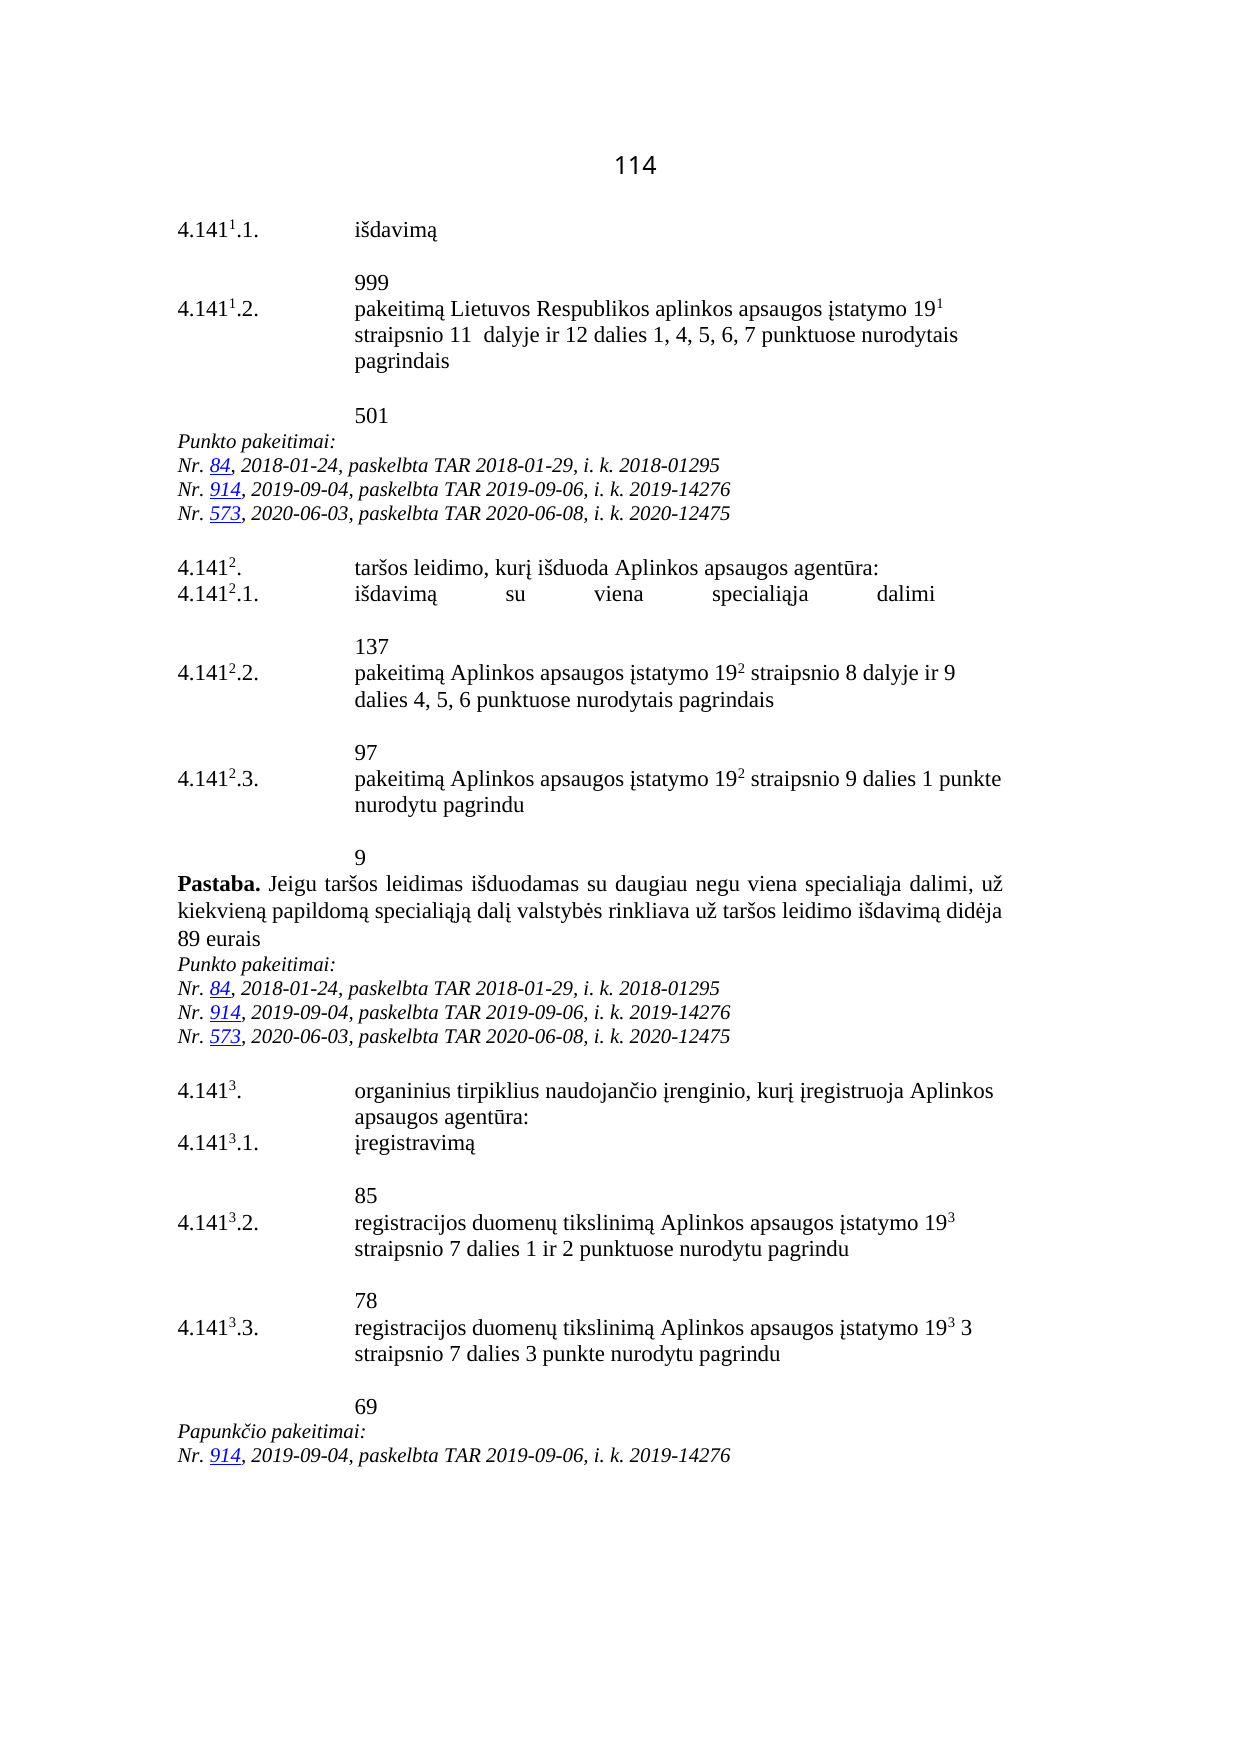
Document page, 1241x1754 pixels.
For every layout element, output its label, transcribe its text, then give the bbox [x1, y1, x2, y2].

text 4.1411.2. pakeitimą Lietuvos Respublikos aplinkos apsaugos įstatymo 191 straipsnio 11 dalyje ir 12 dalies 1, 4, 5, 6, 7 punktuose nurodytais pagrindais 501 [177, 295, 1004, 429]
text Nr. 84, 2018-01-24, paskelbta TAR 2018-01-29, i. k. 2018-01295 [177, 976, 1093, 1000]
text Nr. 84, 2018-01-24, paskelbta TAR 2018-01-29, i. k. 2018-01295 [177, 453, 1093, 477]
text 4.1411.1. išdavimą 999 [177, 216, 1004, 295]
text 4.1412.2. pakeitimą Aplinkos apsaugos įstatymo 192 straipsnio 8 dalyje ir 9 dalies 4, 5, 6 punktuose nurodytais pagrindais 97 [177, 659, 1004, 765]
text 4.1412. taršos leidimo, kurį išduoda Aplinkos apsaugos agentūra: [177, 554, 1004, 580]
text 4.1413.1. įregistravimą 85 [177, 1129, 1034, 1208]
text Punkto pakeitimai: [177, 952, 1093, 976]
text 4.1412.3. pakeitimą Aplinkos apsaugos įstatymo 192 straipsnio 9 dalies 1 punkte nurodytu pagrindu 9 [177, 765, 1004, 870]
text Nr. 914, 2019-09-04, paskelbta TAR 2019-09-06, i. k. 2019-14276 [177, 477, 1093, 501]
text 4.1413.3. registracijos duomenų tikslinimą Aplinkos apsaugos įstatymo 193 3 straipsnio 7 dalies 3 punkte nurodytu pagrindu 69 [177, 1314, 1034, 1419]
text Nr. 573, 2020-06-03, paskelbta TAR 2020-06-08, i. k. 2020-12475 [177, 1024, 1093, 1048]
text Pastaba. Jeigu taršos leidimas išduodamas su daugiau negu viena specialiąja dalimi, už kiekvieną papildomą specialiąją dalį valstybės rinkliava už taršos leidimo išdavimą didėja 89 eurais [177, 870, 1004, 952]
text Nr. 573, 2020-06-03, paskelbta TAR 2020-06-08, i. k. 2020-12475 [177, 501, 1093, 525]
text 4.1413. organinius tirpiklius naudojančio įrenginio, kurį įregistruoja Aplinkos apsaugos agentūra: [177, 1077, 1034, 1129]
text 4.1412.1. išdavimą su viena specialiąja dalimi 137 [177, 580, 1004, 659]
text Papunkčio pakeitimai: [177, 1419, 1093, 1443]
text Nr. 914, 2019-09-04, paskelbta TAR 2019-09-06, i. k. 2019-14276 [177, 1000, 1093, 1024]
text Punkto pakeitimai: [177, 429, 1093, 453]
text 4.1413.2. registracijos duomenų tikslinimą Aplinkos apsaugos įstatymo 193 straipsnio 7 dalies 1 ir 2 punktuose nurodytu pagrindu 78 [177, 1208, 1034, 1314]
text Nr. 914, 2019-09-04, paskelbta TAR 2019-09-06, i. k. 2019-14276 [177, 1443, 1093, 1467]
